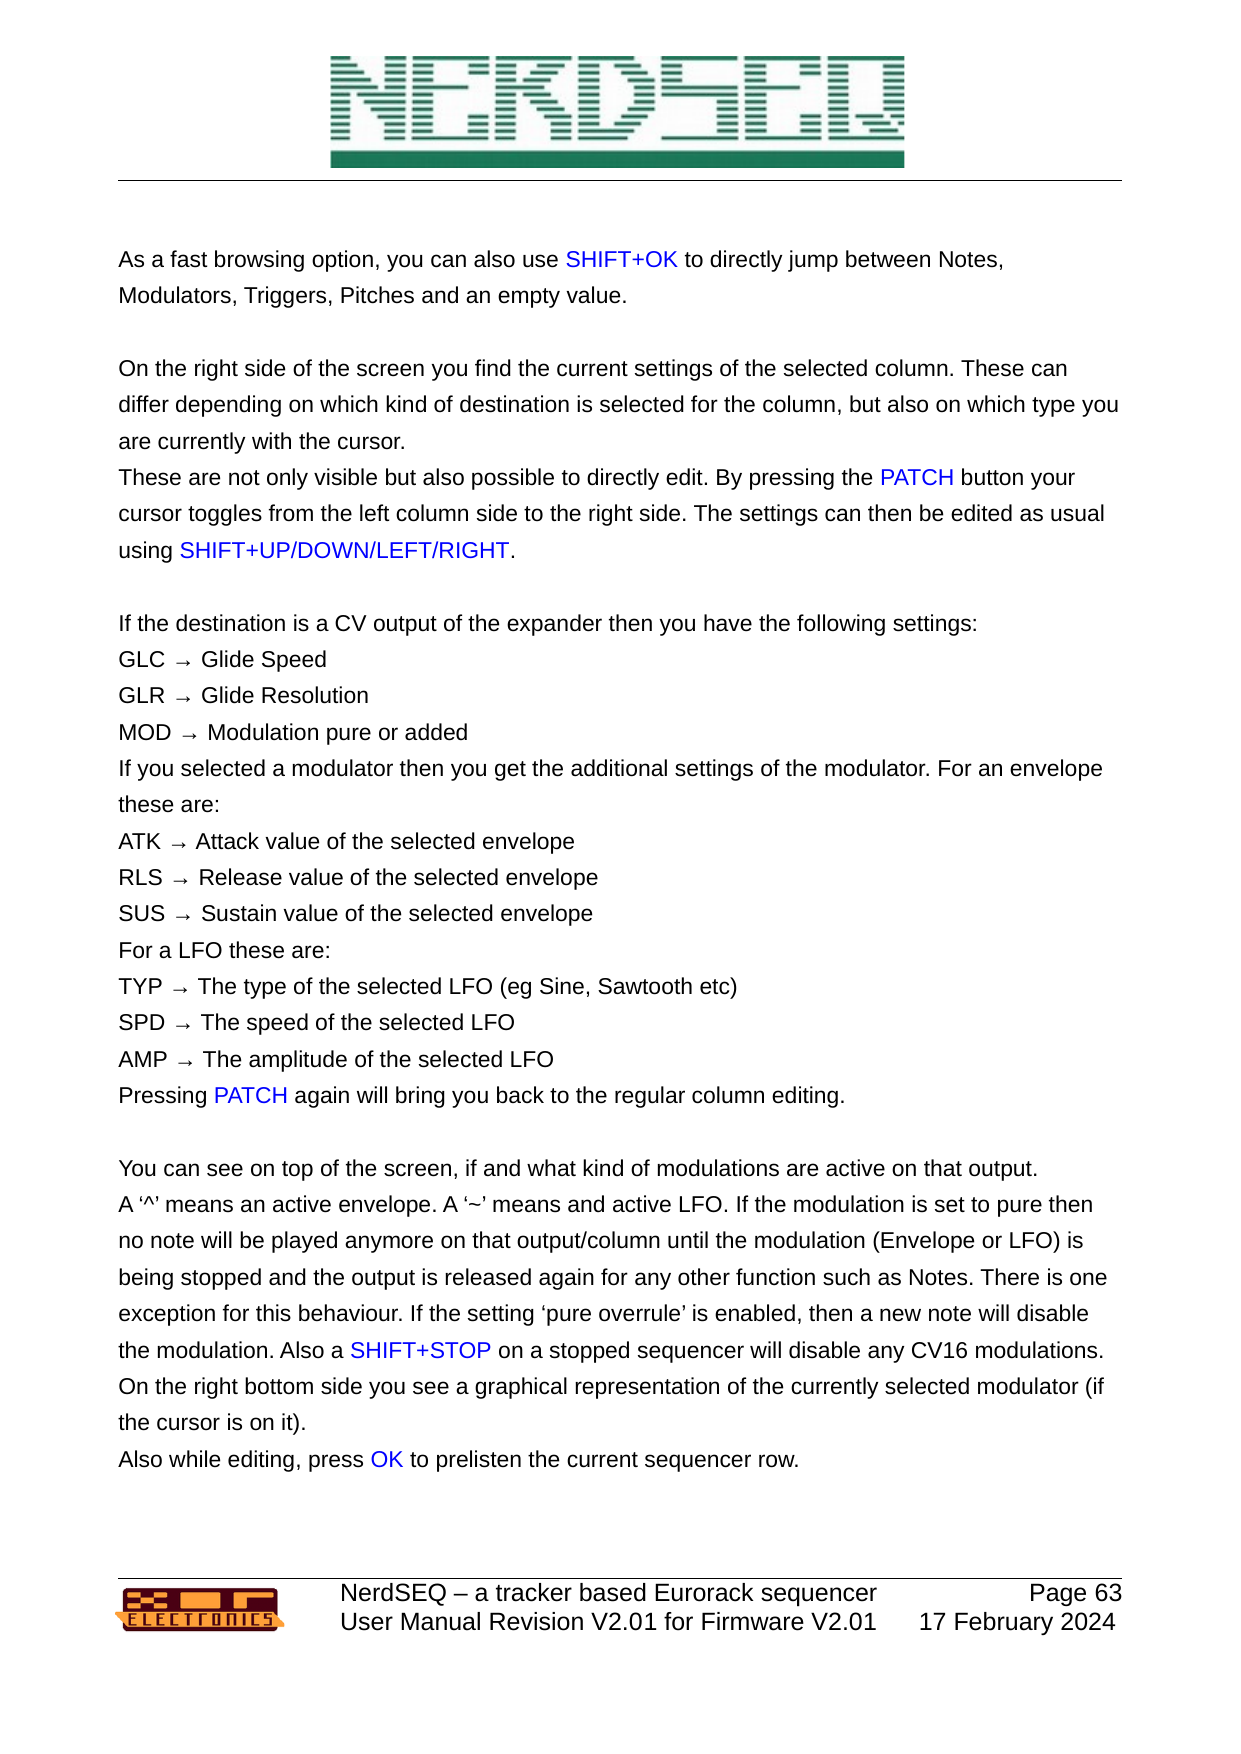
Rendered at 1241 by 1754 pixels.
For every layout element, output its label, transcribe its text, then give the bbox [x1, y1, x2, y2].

text SPD → The speed of the selected LFO [118, 1009, 1122, 1036]
text MOD → Modulation pure or added [118, 718, 1122, 745]
text Pressing PATCH again will bring you back to the regular column editing. [118, 1082, 1122, 1108]
picture [115, 1584, 285, 1634]
text GLC → Glide Speed [118, 646, 1122, 672]
text These are not only visible but also possible to directly edit. By pressing the PATCH button your cursor toggles from the left column side to the right side. The settings can then be edited as usual using SHIFT+UP/DOWN/LEFT/RIGHT. [118, 464, 1122, 563]
text A ‘^’ means an active envelope. A ‘~’ means and active LFO. If the modulation is set to pure then no note will be played anymore on that output/column until the modulation (Envelope or LFO) is being stopped and the output is released again for any other function such as Notes. There is one exception for this behaviour. If the setting ‘pure overrule’ is enabled, then a new note will disable the modulation. Also a SHIFT+STOP on a stopped sequencer will disable any CV16 modulations. [118, 1191, 1122, 1363]
text If the destination is a CV output of the expander then you have the following settings: [118, 609, 1122, 636]
text As a fast browsing option, you can also use SHIFT+OK to directly jump between Notes, Modulators, Triggers, Pitches and an empty value. [118, 246, 1122, 309]
text For a LFO these are: [118, 937, 1122, 963]
text ATK → Attack value of the selected envelope [118, 828, 1122, 854]
text RLS → Release value of the selected envelope [118, 864, 1122, 890]
text TYP → The type of the selected LFO (eg Sine, Sawtooth etc) [118, 973, 1122, 999]
picture [330, 56, 905, 168]
text You can see on top of the screen, if and what kind of modulations are active on that output. [118, 1155, 1122, 1181]
text GLR → Glide Resolution [118, 682, 1122, 708]
text SUS → Sustain value of the selected envelope [118, 900, 1122, 927]
text On the right bottom side you see a graphical representation of the currently selected modulator (if the cursor is on it). [118, 1373, 1122, 1436]
text If you selected a modulator then you get the additional settings of the modulator. For an envelope these are: [118, 755, 1122, 818]
text Also while editing, press OK to prelisten the current sequencer row. [118, 1446, 1122, 1472]
text On the right side of the screen you find the current settings of the selected column. These can differ depending on which kind of destination is selected for the column, but also on which type you are currently with the cursor. [118, 355, 1122, 454]
text AMP → The amplitude of the selected LFO [118, 1046, 1122, 1072]
